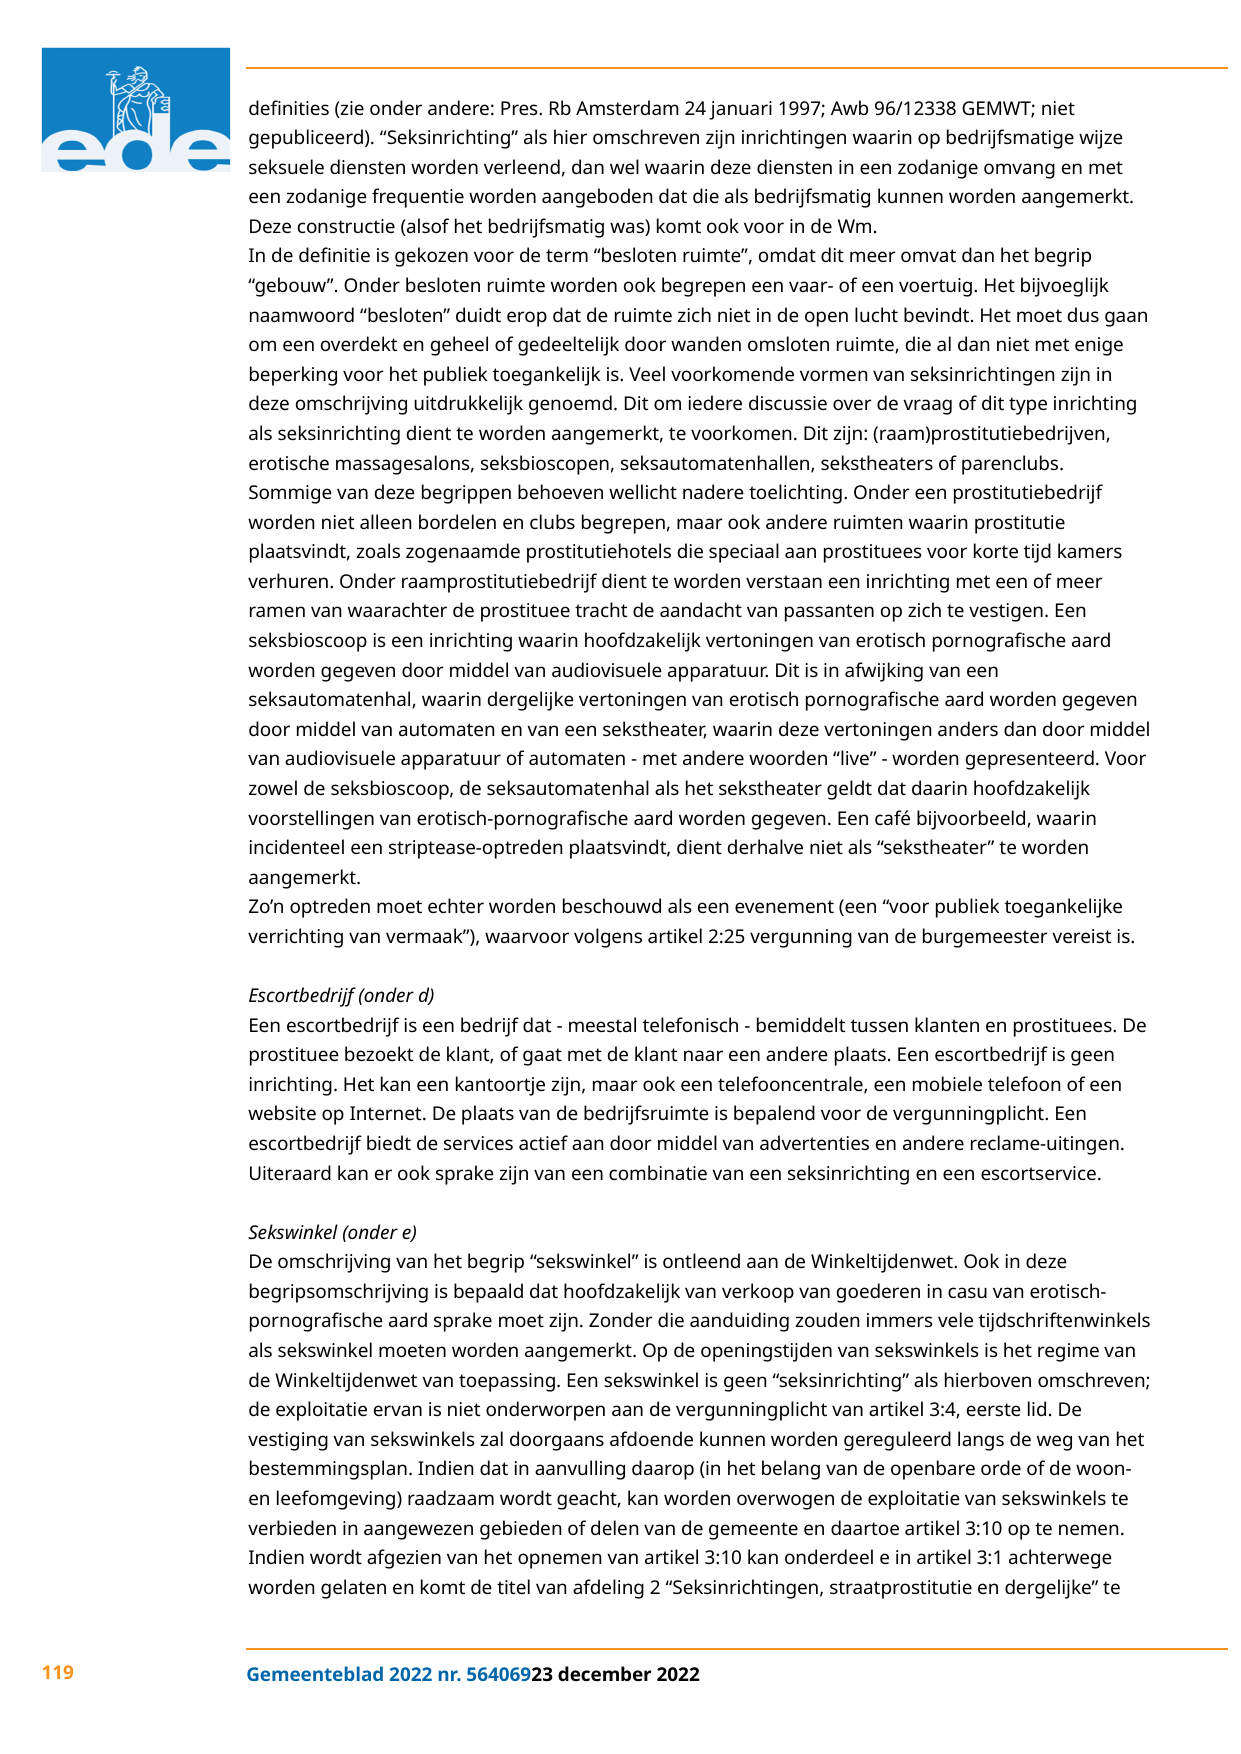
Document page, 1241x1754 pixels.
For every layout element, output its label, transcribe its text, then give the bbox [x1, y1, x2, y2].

text Een escortbedrijf is een bedrijf dat - meestal telefonisch - bemiddelt tussen klanten en prostituees. De prostituee bezoekt de klant, of gaat met de klant naar een andere plaats. Een escortbedrijf is geen inrichting. Het kan een kantoortje zijn, maar ook een telefooncentrale, een mobiele telefoon of een website op Internet. De plaats van de bedrijfsruimte is bepalend voor de vergunningplicht. Een escortbedrijf biedt de services actief aan door middel van advertenties en andere reclame-uitingen. Uiteraard kan er ook sprake zijn van een combinatie van een seksinrichting en een escortservice. [248, 1012, 1152, 1186]
text De omschrijving van het begrip “sekswinkel” is ontleend aan de Winkeltijdenwet. Ook in deze begripsomschrijving is bepaald dat hoofdzakelijk van verkoop van goederen in casu van erotisch-pornografische aard sprake moet zijn. Zonder die aanduiding zouden immers vele tijdschriftenwinkels als sekswinkel moeten worden aangemerkt. Op de openingstijden van sekswinkels is het regime van de Winkeltijdenwet van toepassing. Een sekswinkel is geen “seksinrichting” als hierboven omschreven; de exploitatie ervan is niet onderworpen aan de vergunningplicht van artikel 3:4, eerste lid. De vestiging van sekswinkels zal doorgaans afdoende kunnen worden gereguleerd langs de weg van het bestemmingsplan. Indien dat in aanvulling daarop (in het belang van de openbare orde of de woon- en leefomgeving) raadzaam wordt geacht, kan worden overwogen de exploitatie van sekswinkels te verbieden in aangewezen gebieden of delen van de gemeente en daartoe artikel 3:10 op te nemen. Indien wordt afgezien van het opnemen van artikel 3:10 kan onderdeel e in artikel 3:1 achterwege worden gelaten en komt de titel van afdeling 2 “Seksinrichtingen, straatprostitutie en dergelijke” te [248, 1248, 1152, 1600]
picture [41, 47, 231, 172]
text Escortbedrijf (onder d) [248, 982, 1152, 1008]
text Sekswinkel (onder e) [248, 1219, 1152, 1245]
text definities (zie onder andere: Pres. Rb Amsterdam 24 januari 1997; Awb 96/12338 GEMWT; niet gepubliceerd). “Seksinrichting” als hier omschreven zijn inrichtingen waarin op bedrijfsmatige wijze seksuele diensten worden verleend, dan wel waarin deze diensten in een zodanige omvang en met een zodanige frequentie worden aangeboden dat die als bedrijfsmatig kunnen worden aangemerkt. Deze constructie (alsof het bedrijfsmatig was) komt ook voor in de Wm. [248, 95, 1152, 239]
text Zo’n optreden moet echter worden beschouwd als een evenement (een “voor publiek toegankelijke verrichting van vermaak”), waarvoor volgens artikel 2:25 vergunning van de burgemeester vereist is. [248, 893, 1152, 949]
text In de definitie is gekozen voor de term “besloten ruimte”, omdat dit meer omvat dan het begrip “gebouw”. Onder besloten ruimte worden ook begrepen een vaar- of een voertuig. Het bijvoeglijk naamwoord “besloten” duidt erop dat de ruimte zich niet in de open lucht bevindt. Het moet dus gaan om een overdekt en geheel of gedeeltelijk door wanden omsloten ruimte, die al dan niet met enige beperking voor het publiek toegankelijk is. Veel voorkomende vormen van seksinrichtingen zijn in deze omschrijving uitdrukkelijk genoemd. Dit om iedere discussie over de vraag of dit type inrichting als seksinrichting dient te worden aangemerkt, te voorkomen. Dit zijn: (raam)prostitutiebedrijven, erotische massagesalons, seksbioscopen, seksautomatenhallen, sekstheaters of parenclubs. Sommige van deze begrippen behoeven wellicht nadere toelichting. Onder een prostitutiebedrijf worden niet alleen bordelen en clubs begrepen, maar ook andere ruimten waarin prostitutie plaatsvindt, zoals zogenaamde prostitutiehotels die speciaal aan prostituees voor korte tijd kamers verhuren. Onder raamprostitutiebedrijf dient te worden verstaan een inrichting met een of meer ramen van waarachter de prostituee tracht de aandacht van passanten op zich te vestigen. Een seksbioscoop is een inrichting waarin hoofdzakelijk vertoningen van erotisch pornografische aard worden gegeven door middel van audiovisuele apparatuur. Dit is in afwijking van een seksautomatenhal, waarin dergelijke vertoningen van erotisch pornografische aard worden gegeven door middel van automaten en van een sekstheater, waarin deze vertoningen anders dan door middel van audiovisuele apparatuur of automaten - met andere woorden “live” - worden gepresenteerd. Voor zowel de seksbioscoop, de seksautomatenhal als het sekstheater geldt dat daarin hoofdzakelijk voorstellingen van erotisch-pornografische aard worden gegeven. Een café bijvoorbeeld, waarin incidenteel een striptease-optreden plaatsvindt, dient derhalve niet als “sekstheater” te worden aangemerkt. [248, 243, 1152, 890]
